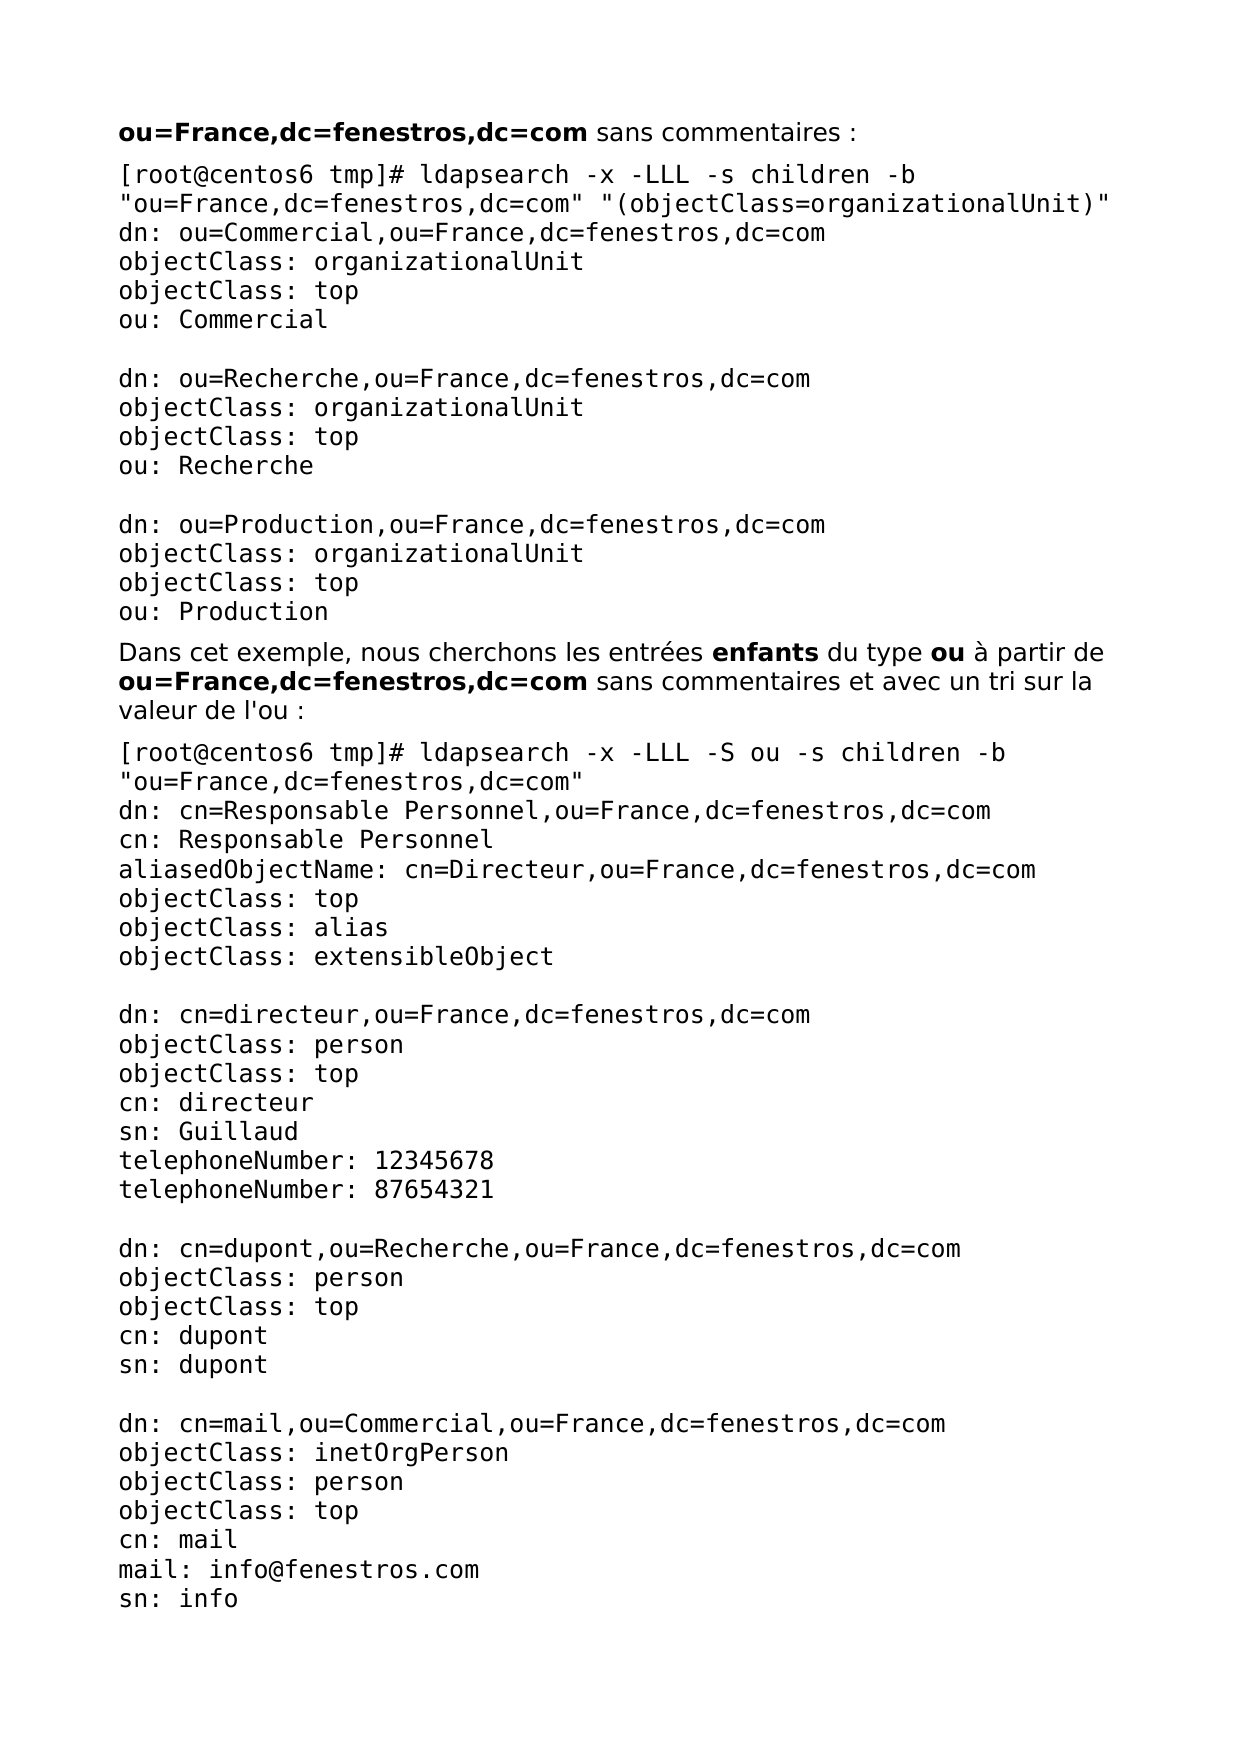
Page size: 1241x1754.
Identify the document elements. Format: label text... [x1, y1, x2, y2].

text Dans cet exemple, nous cherchons les entrées enfants du type ou à partir de ou=France,dc=fenestros,dc=com sans commentaires et avec un tri sur la valeur de l'ou : [118, 638, 1122, 726]
text ou=France,dc=fenestros,dc=com sans commentaires : [118, 118, 1122, 147]
text [root@centos6 tmp]# ldapsearch -x -LLL -S ou -s children -b "ou=France,dc=fenestros,dc=com" dn: cn=Responsable Personnel,ou=France,dc=fenestros,dc=com cn: Responsable Personnel aliasedObjectName: cn=Directeur,ou=France,dc=fenestros,dc=com objectClass: top objectClass: alias objectClass: extensibleObject dn: cn=directeur,ou=France,dc=fenestros,dc=com objectClass: person objectClass: top cn: directeur sn: Guillaud telephoneNumber: 12345678 telephoneNumber: 87654321 dn: cn=dupont,ou=Recherche,ou=France,dc=fenestros,dc=com objectClass: person objectClass: top cn: dupont sn: dupont dn: cn=mail,ou=Commercial,ou=France,dc=fenestros,dc=com objectClass: inetOrgPerson objectClass: person objectClass: top cn: mail mail: info@fenestros.com sn: info [118, 738, 1122, 1613]
text [root@centos6 tmp]# ldapsearch -x -LLL -s children -b "ou=France,dc=fenestros,dc=com" "(objectClass=organizationalUnit)" dn: ou=Commercial,ou=France,dc=fenestros,dc=com objectClass: organizationalUnit objectClass: top ou: Commercial dn: ou=Recherche,ou=France,dc=fenestros,dc=com objectClass: organizationalUnit objectClass: top ou: Recherche dn: ou=Production,ou=France,dc=fenestros,dc=com objectClass: organizationalUnit objectClass: top ou: Production [118, 160, 1122, 626]
